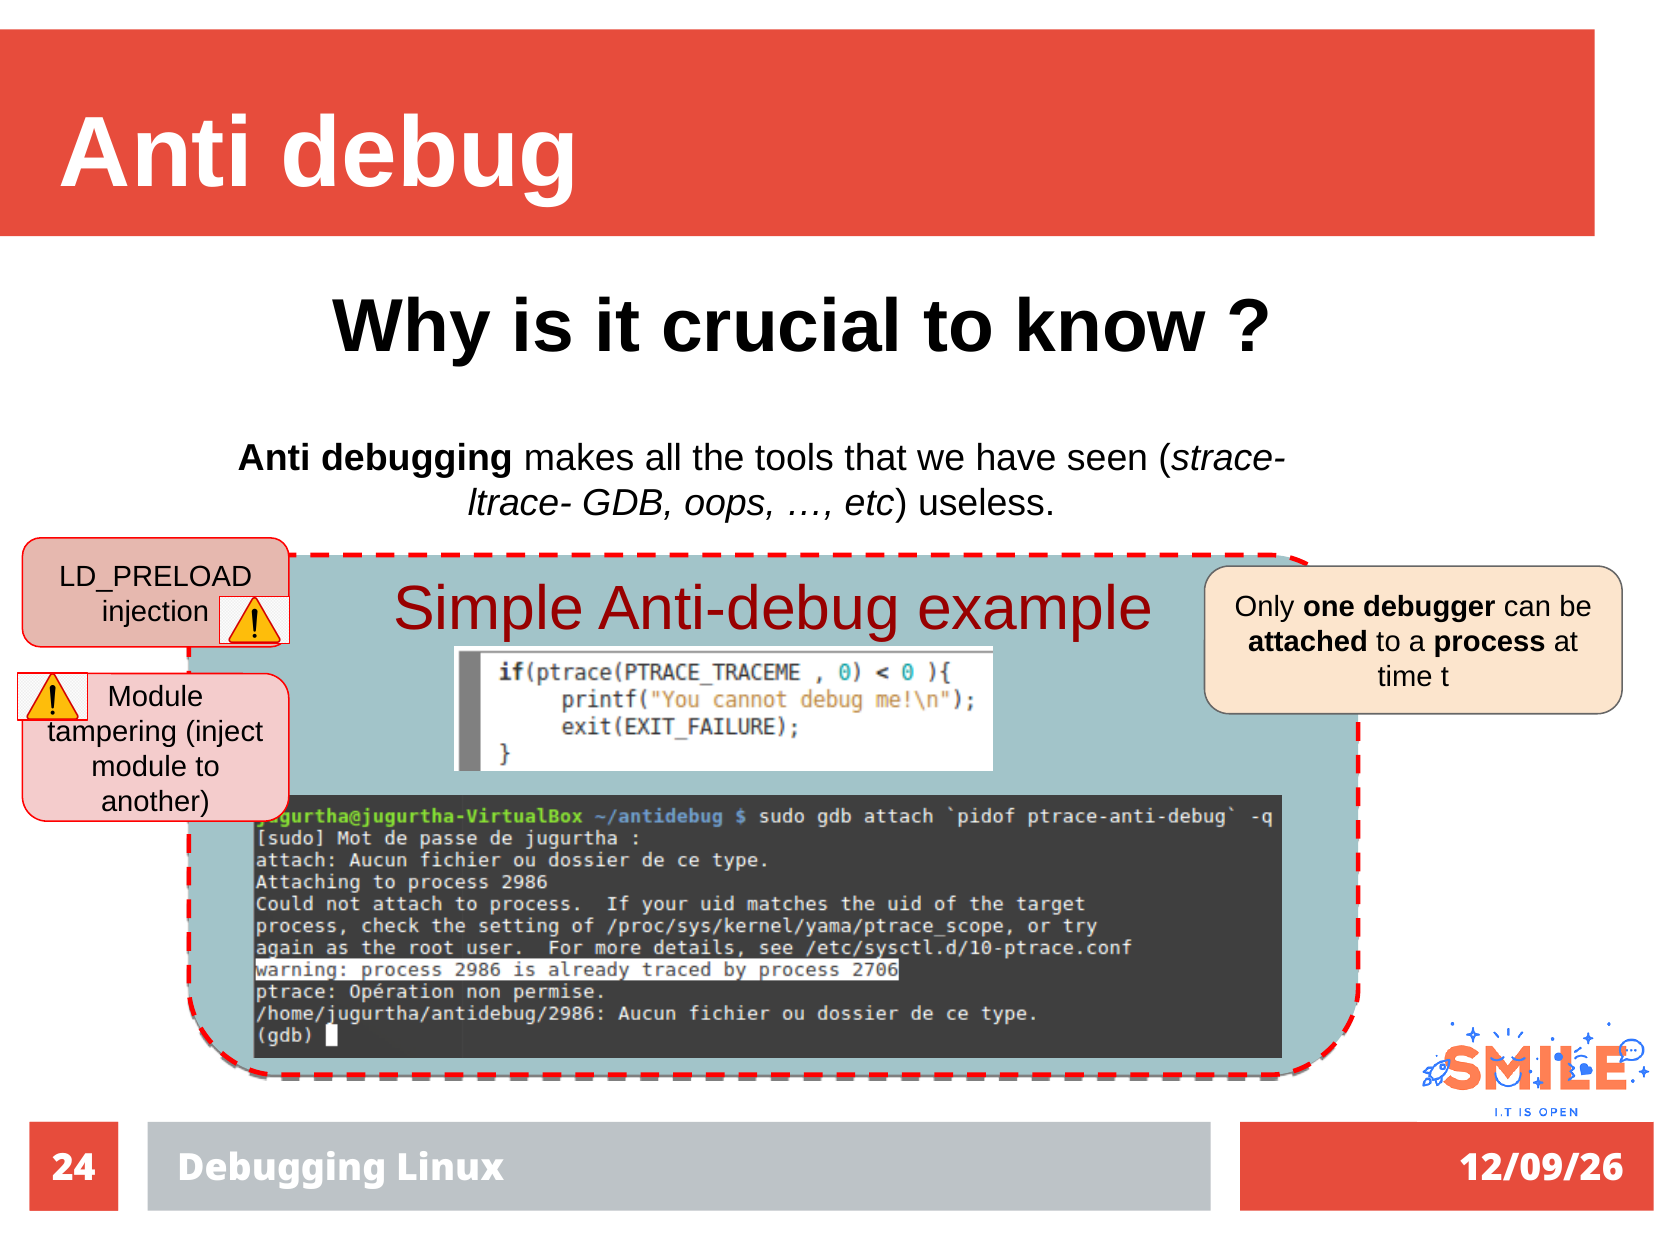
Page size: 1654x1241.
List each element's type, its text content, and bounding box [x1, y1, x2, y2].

text_box Only one debugger can be attached to a process at time t [1204, 566, 1623, 714]
text_box Anti debug [58, 58, 1595, 207]
text_box Anti debug [536, 142, 559, 176]
picture [454, 646, 993, 771]
text_box Why is it crucial to know ? [188, 269, 1418, 386]
picture [220, 597, 289, 643]
picture [1417, 1019, 1653, 1122]
text_box Simple Anti-debug example [188, 555, 1359, 1075]
text_box Anti debugging makes all the tools that we have seen (strace- ltrace- GDB, oops, …, etc) useless. [212, 425, 1311, 528]
picture [18, 673, 87, 720]
text_box Module tampering (inject module to another) [22, 673, 289, 822]
picture [253, 795, 1282, 1058]
text_box LD_PRELOAD injection [22, 537, 289, 647]
